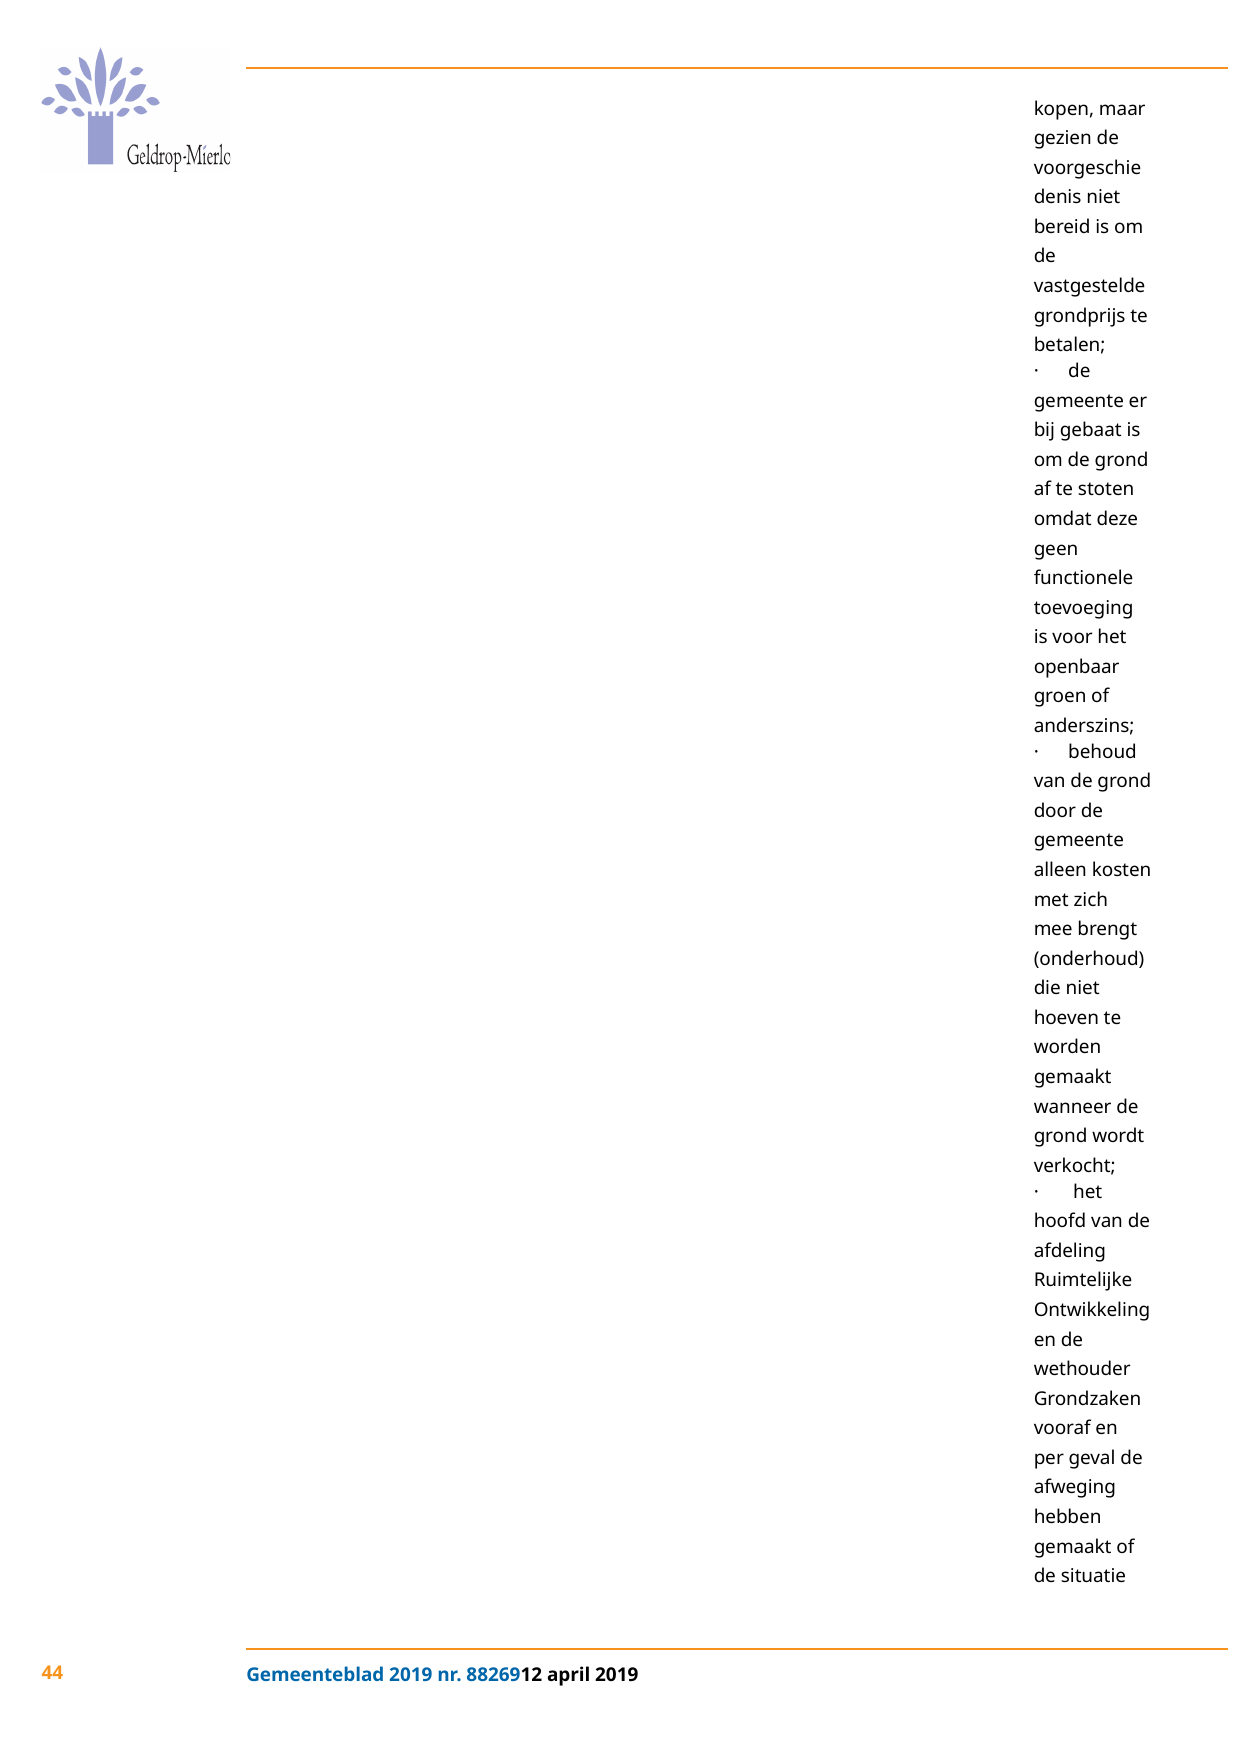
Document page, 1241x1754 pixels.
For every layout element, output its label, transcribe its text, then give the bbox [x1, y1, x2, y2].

table_cell [797, 357, 915, 738]
table_cell · het hoofd van de afdeling Ruimtelijke Ontwikkeling en de wethouder Grondzaken vooraf en per geval de afweging hebben gemaakt of de situatie [1034, 1178, 1152, 1588]
table_cell [797, 738, 915, 1178]
table_cell · de gemeente er bij gebaat is om de grond af te stoten omdat deze geen functionele toevoeging is voor het openbaar groen of anderszins; [1034, 357, 1152, 738]
table_cell [915, 357, 1033, 738]
table_cell [915, 95, 1033, 357]
table_cell [797, 1178, 915, 1588]
table_cell [561, 1178, 679, 1588]
picture [41, 47, 231, 172]
table_cell [366, 95, 561, 357]
table_cell [366, 1178, 561, 1588]
table_cell [248, 1178, 366, 1588]
table_cell kopen, maar gezien de voorgeschiedenis niet bereid is om de vastgestelde grondprijs te betalen; [1034, 95, 1152, 357]
table_cell [915, 1178, 1033, 1588]
table_cell [679, 95, 797, 357]
table_cell [679, 357, 797, 738]
table_cell [561, 95, 679, 357]
table_cell [366, 738, 561, 1178]
table_cell [561, 357, 679, 738]
table_cell [248, 357, 366, 738]
table_cell · behoud van de grond door de gemeente alleen kosten met zich mee brengt (onderhoud) die niet hoeven te worden gemaakt wanneer de grond wordt verkocht; [1034, 738, 1152, 1178]
table_cell [366, 357, 561, 738]
table_cell [679, 738, 797, 1178]
table_cell [561, 738, 679, 1178]
table_cell [797, 95, 915, 357]
table_cell [679, 1178, 797, 1588]
table_cell [248, 95, 366, 357]
table_cell [915, 738, 1033, 1178]
table_cell [248, 738, 366, 1178]
